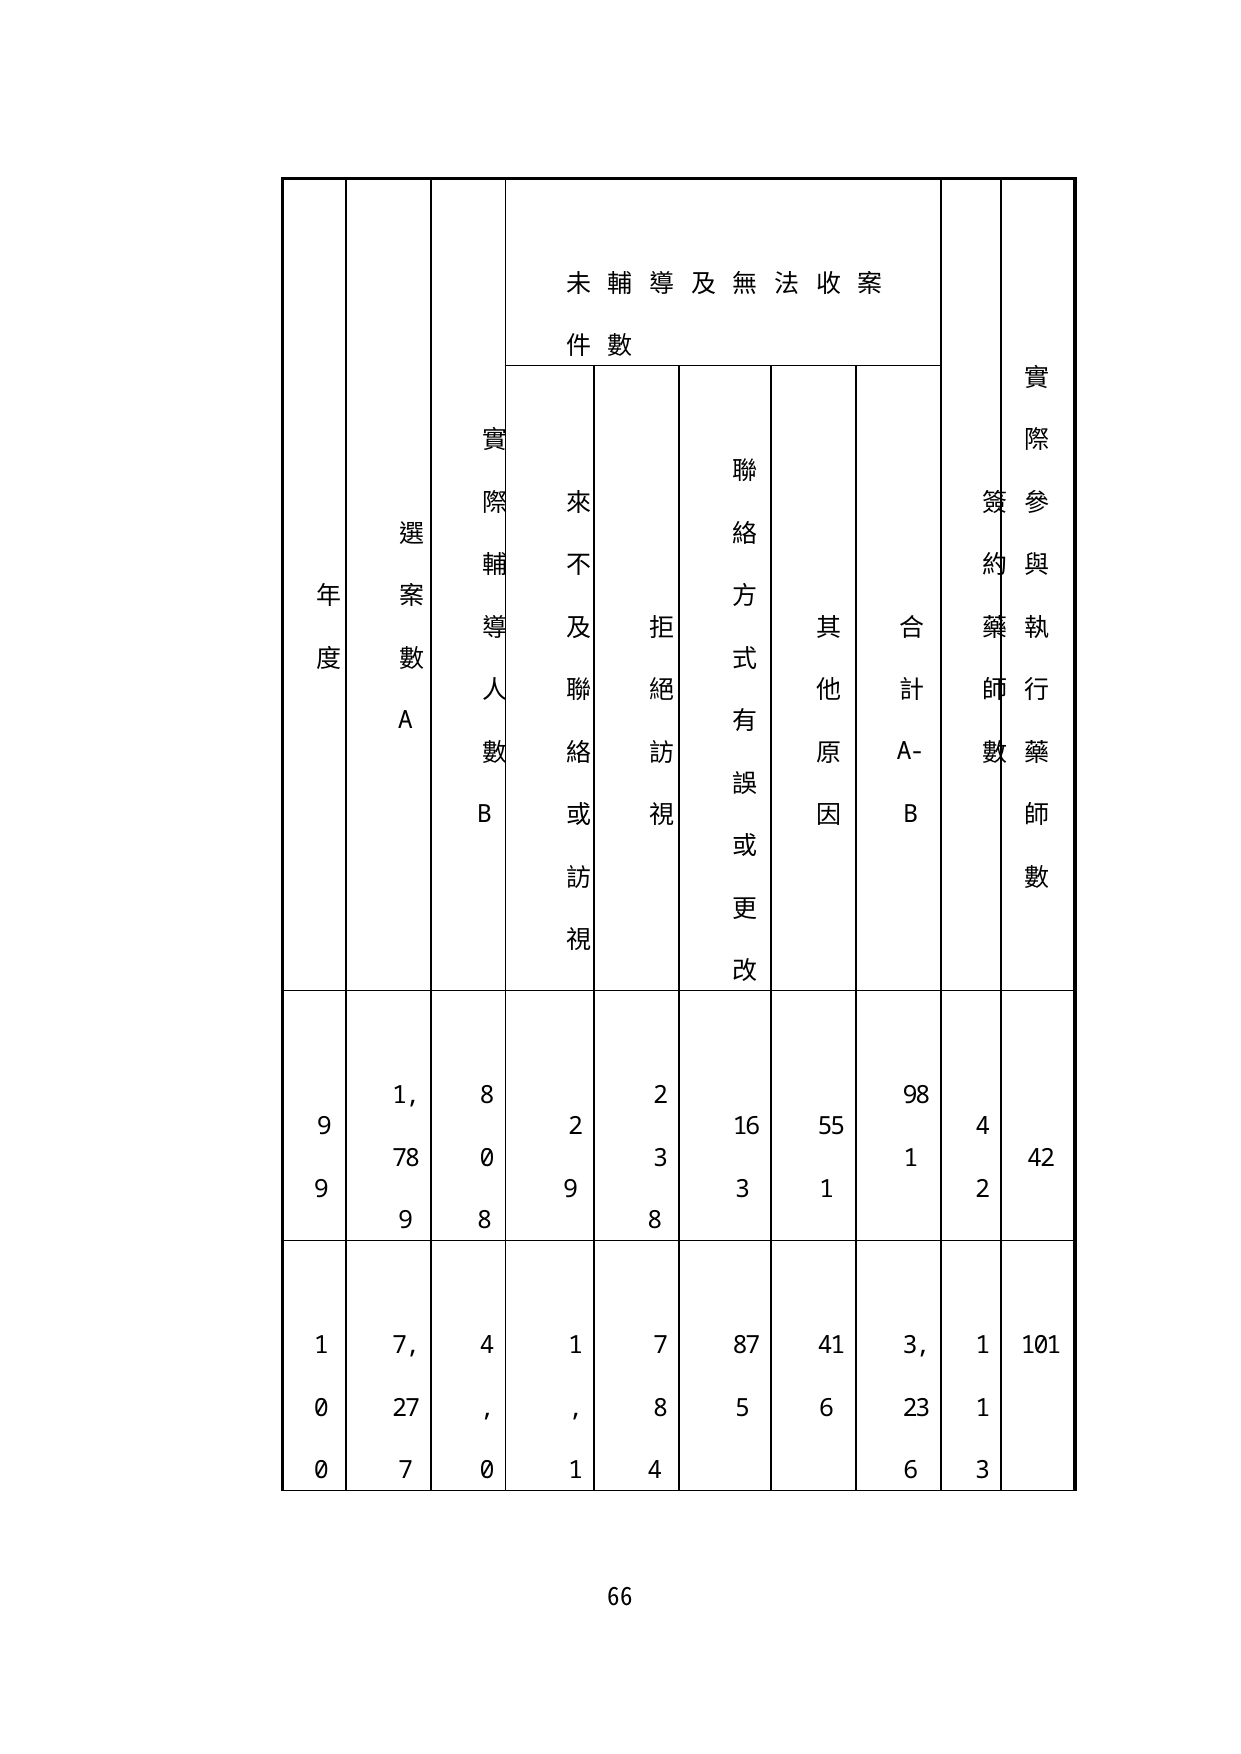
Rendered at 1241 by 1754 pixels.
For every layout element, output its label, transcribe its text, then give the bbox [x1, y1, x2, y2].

table_cell 981 [857, 991, 940, 1240]
table_cell 113 [942, 1241, 1000, 1490]
table_cell 42 [1002, 991, 1073, 1240]
table_header 選案數A [347, 180, 430, 990]
table_cell 416 [772, 1241, 855, 1490]
table_cell 101 [1002, 1241, 1073, 1490]
table_cell 3,236 [857, 1241, 940, 1490]
table_cell 來不及聯絡或訪視 [506, 366, 593, 990]
table_cell 29 [506, 991, 593, 1240]
table_cell 100 [284, 1241, 345, 1490]
table_header 未輔導及無法收案件數 [506, 180, 940, 365]
table_header 年度 [284, 180, 345, 990]
table_cell 238 [595, 991, 678, 1240]
table_cell 1,1 [506, 1241, 593, 1490]
table_cell 聯絡方式有誤或更改 [680, 366, 770, 990]
table_cell 其他原因 [772, 366, 855, 990]
table_cell 7,277 [347, 1241, 430, 1490]
table_cell 1,789 [347, 991, 430, 1240]
table_header 簽約藥師數 [942, 180, 1000, 990]
table_cell 合計A-B [857, 366, 940, 990]
table_cell 4,0 [432, 1241, 505, 1490]
table_cell 808 [432, 991, 505, 1240]
table_header 實際參與執行藥師數 [1002, 180, 1073, 990]
table_cell 拒絕訪視 [595, 366, 678, 990]
table_cell 551 [772, 991, 855, 1240]
table_cell 875 [680, 1241, 770, 1490]
table_cell 42 [942, 991, 1000, 1240]
table_cell 99 [284, 991, 345, 1240]
table_cell 784 [595, 1241, 678, 1490]
table_cell 163 [680, 991, 770, 1240]
table_header 實際輔導人數B [432, 180, 505, 990]
